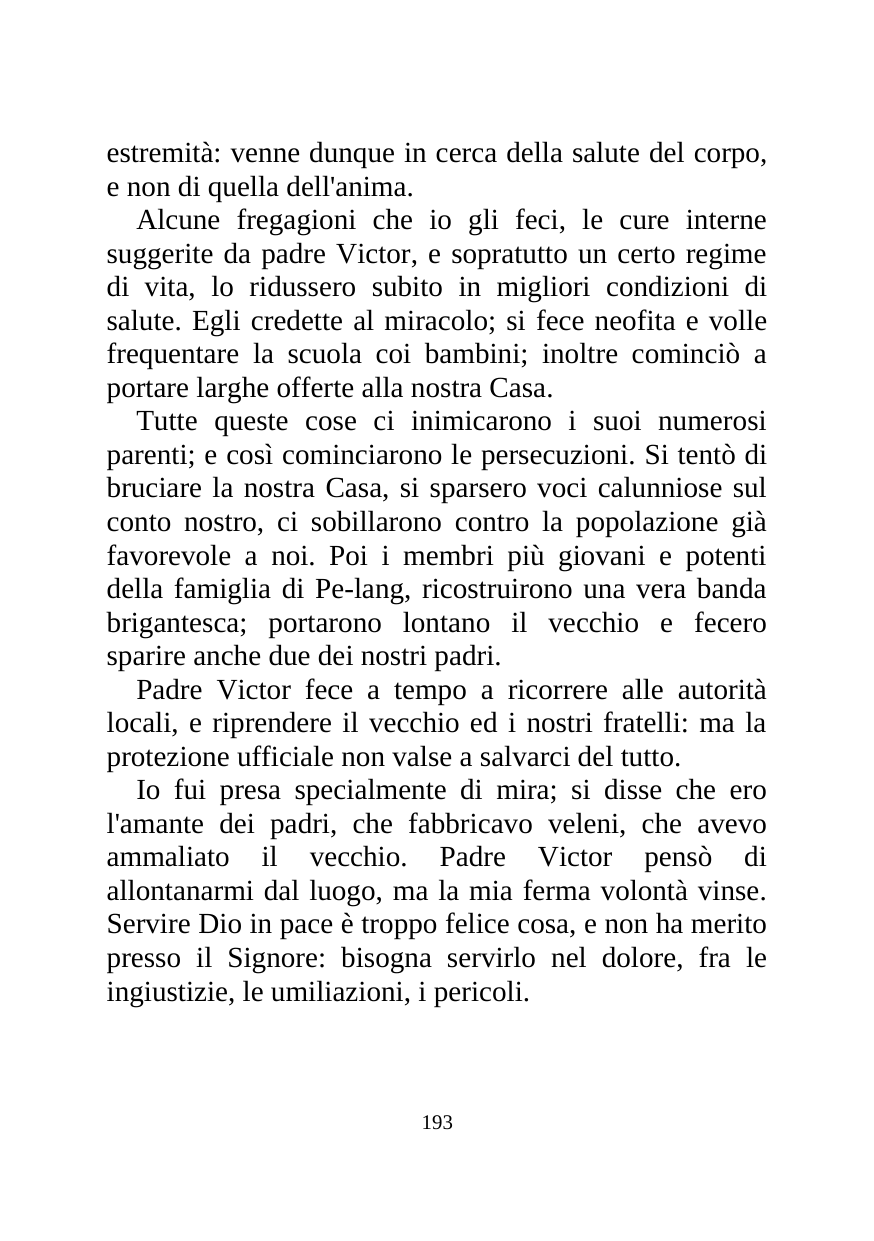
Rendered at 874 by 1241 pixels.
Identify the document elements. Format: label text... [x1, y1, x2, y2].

text estremità: venne dunque in cerca della salute del corpo, e non di quella dell'anima. [106, 135, 768, 202]
text Alcune fregagioni che io gli feci, le cure interne suggerite da padre Victor, e sopratutto un certo regime di vita, lo ridussero subito in migliori condizioni di salute. Egli credette al miracolo; si fece neofita e volle frequentare la scuola coi bambini; inoltre cominciò a portare larghe offerte alla nostra Casa. [106, 202, 768, 403]
text Padre Victor fece a tempo a ricorrere alle autorità locali, e riprendere il vecchio ed i nostri fratelli: ma la protezione ufficiale non valse a salvarci del tutto. [106, 672, 768, 772]
text Io fui presa specialmente di mira; si disse che ero l'amante dei padri, che fabbricavo veleni, che avevo ammaliato il vecchio. Padre Victor pensò di allontanarmi dal luogo, ma la mia ferma volontà vinse. Servire Dio in pace è troppo felice cosa, e non ha merito presso il Signore: bisogna servirlo nel dolore, fra le ingiustizie, le umiliazioni, i pericoli. [106, 772, 768, 1007]
text Tutte queste cose ci inimicarono i suoi numerosi parenti; e così cominciarono le persecuzioni. Si tentò di bruciare la nostra Casa, si sparsero voci calunniose sul conto nostro, ci sobillarono contro la popolazione già favorevole a noi. Poi i membri più giovani e potenti della famiglia di Pe-lang, ricostruirono una vera banda brigantesca; portarono lontano il vecchio e fecero sparire anche due dei nostri padri. [106, 403, 768, 672]
